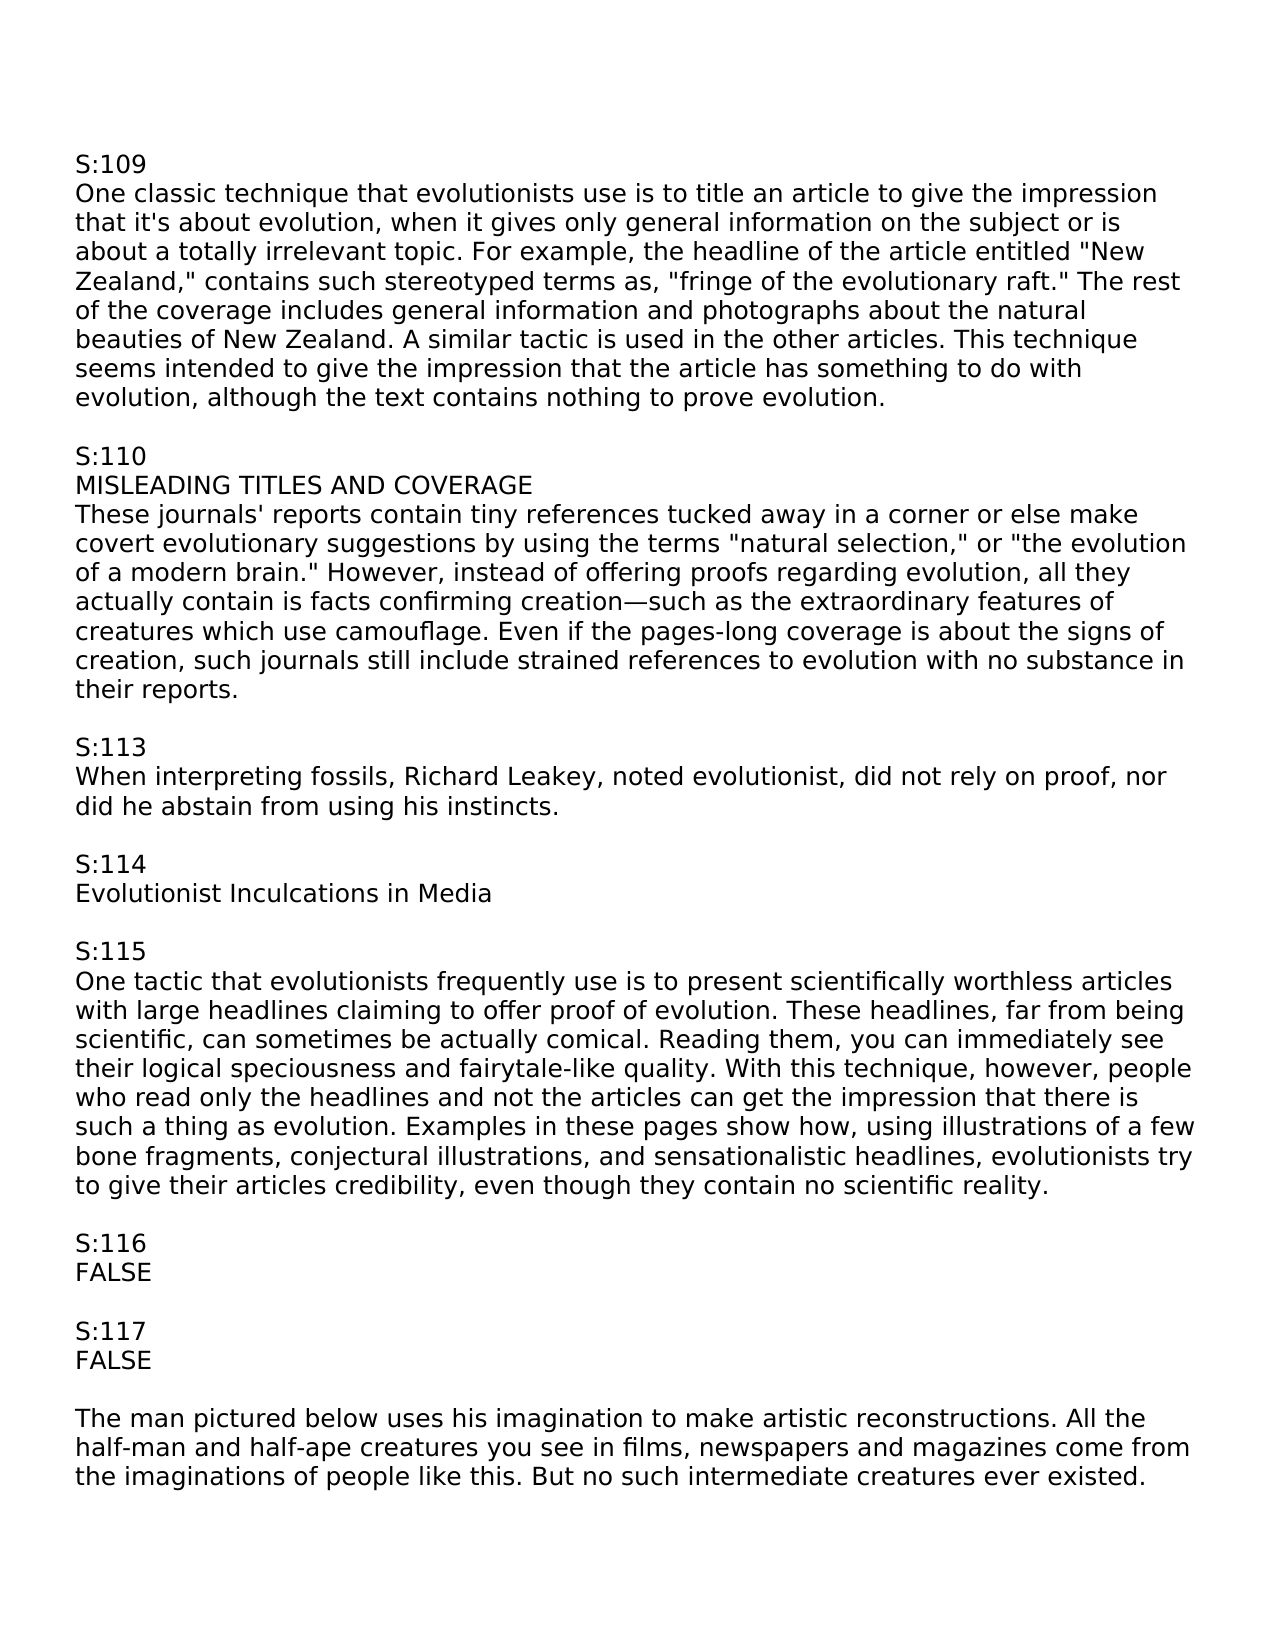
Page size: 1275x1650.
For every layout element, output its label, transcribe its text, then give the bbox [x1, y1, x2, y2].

text The man pictured below uses his imagination to make artistic reconstructions. All the half-man and half-ape creatures you see in films, newspapers and magazines come from the imaginations of people like this. But no such intermediate creatures ever existed. [75, 1404, 1200, 1492]
text S:117 [75, 1317, 1200, 1346]
text MISLEADING TITLES AND COVERAGE [75, 471, 1200, 500]
text S:109 [75, 150, 1200, 179]
text S:116 [75, 1229, 1200, 1258]
text One tactic that evolutionists frequently use is to present scientifically worthless articles with large headlines claiming to offer proof of evolution. These headlines, far from being scientific, can sometimes be actually comical. Reading them, you can immediately see their logical speciousness and fairytale-like quality. With this technique, however, people who read only the headlines and not the articles can get the impression that there is such a thing as evolution. Examples in these pages show how, using illustrations of a few bone fragments, conjectural illustrations, and sensationalistic headlines, evolutionists try to give their articles credibility, even though they contain no scientific reality. [75, 967, 1200, 1200]
text S:113 [75, 733, 1200, 762]
text When interpreting fossils, Richard Leakey, noted evolutionist, did not rely on proof, nor did he abstain from using his instincts. [75, 762, 1200, 821]
text S:110 [75, 442, 1200, 471]
text FALSE [75, 1346, 1200, 1375]
text These journals' reports contain tiny references tucked away in a corner or else make covert evolutionary suggestions by using the terms "natural selection," or "the evolution of a modern brain." However, instead of offering proofs regarding evolution, all they actually contain is facts confirming creation—such as the extraordinary features of creatures which use camouflage. Even if the pages-long coverage is about the signs of creation, such journals still include strained references to evolution with no substance in their reports. [75, 500, 1200, 704]
text Evolutionist Inculcations in Media [75, 879, 1200, 908]
text S:114 [75, 850, 1200, 879]
text S:115 [75, 937, 1200, 967]
text One classic technique that evolutionists use is to title an article to give the impression that it's about evolution, when it gives only general information on the subject or is about a totally irrelevant topic. For example, the headline of the article entitled "New Zealand," contains such stereotyped terms as, "fringe of the evolutionary raft." The rest of the coverage includes general information and photographs about the natural beauties of New Zealand. A similar tactic is used in the other articles. This technique seems intended to give the impression that the article has something to do with evolution, although the text contains nothing to prove evolution. [75, 179, 1200, 412]
text FALSE [75, 1258, 1200, 1287]
